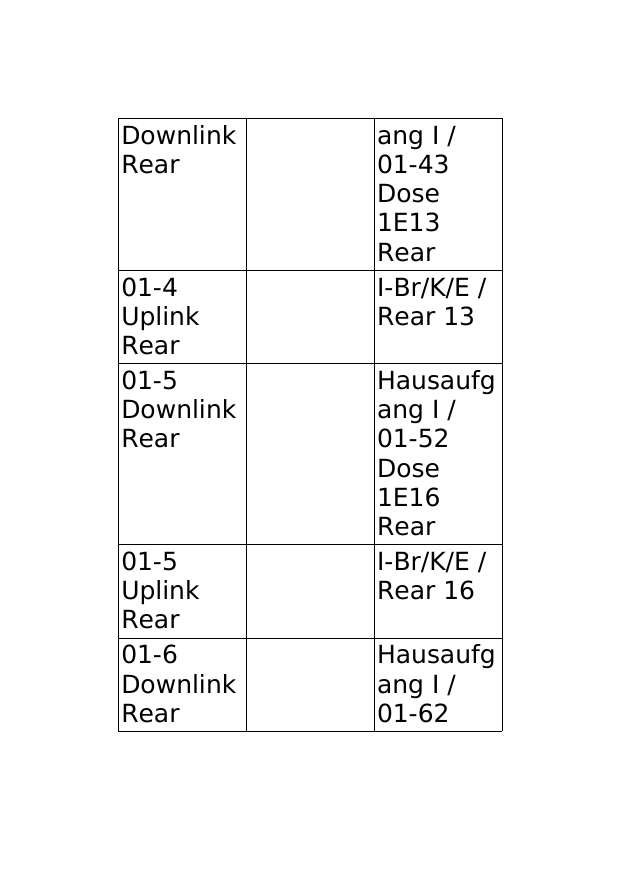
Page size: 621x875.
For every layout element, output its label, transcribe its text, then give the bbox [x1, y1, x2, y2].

table_cell Hausaufgang I / 01-52 Dose 1E16 Rear [375, 364, 502, 544]
table_cell 01-6 Downlink Rear [119, 639, 246, 731]
table_cell 01-5 Uplink Rear [119, 545, 246, 638]
table_cell [247, 271, 374, 363]
table_cell I-Br/K/E / Rear 16 [375, 545, 502, 638]
table_cell [247, 364, 374, 544]
table_cell 01-4 Uplink Rear [119, 271, 246, 363]
table_cell Downlink Rear [119, 119, 246, 270]
table_cell [247, 545, 374, 638]
table_cell 01-5 Downlink Rear [119, 364, 246, 544]
table_cell [247, 639, 374, 731]
table_cell I-Br/K/E / Rear 13 [375, 271, 502, 363]
table_cell Hausaufgang I / 01-62 [375, 639, 502, 731]
table_cell [247, 119, 374, 270]
table_cell ang I / 01-43 Dose 1E13 Rear [375, 119, 502, 270]
